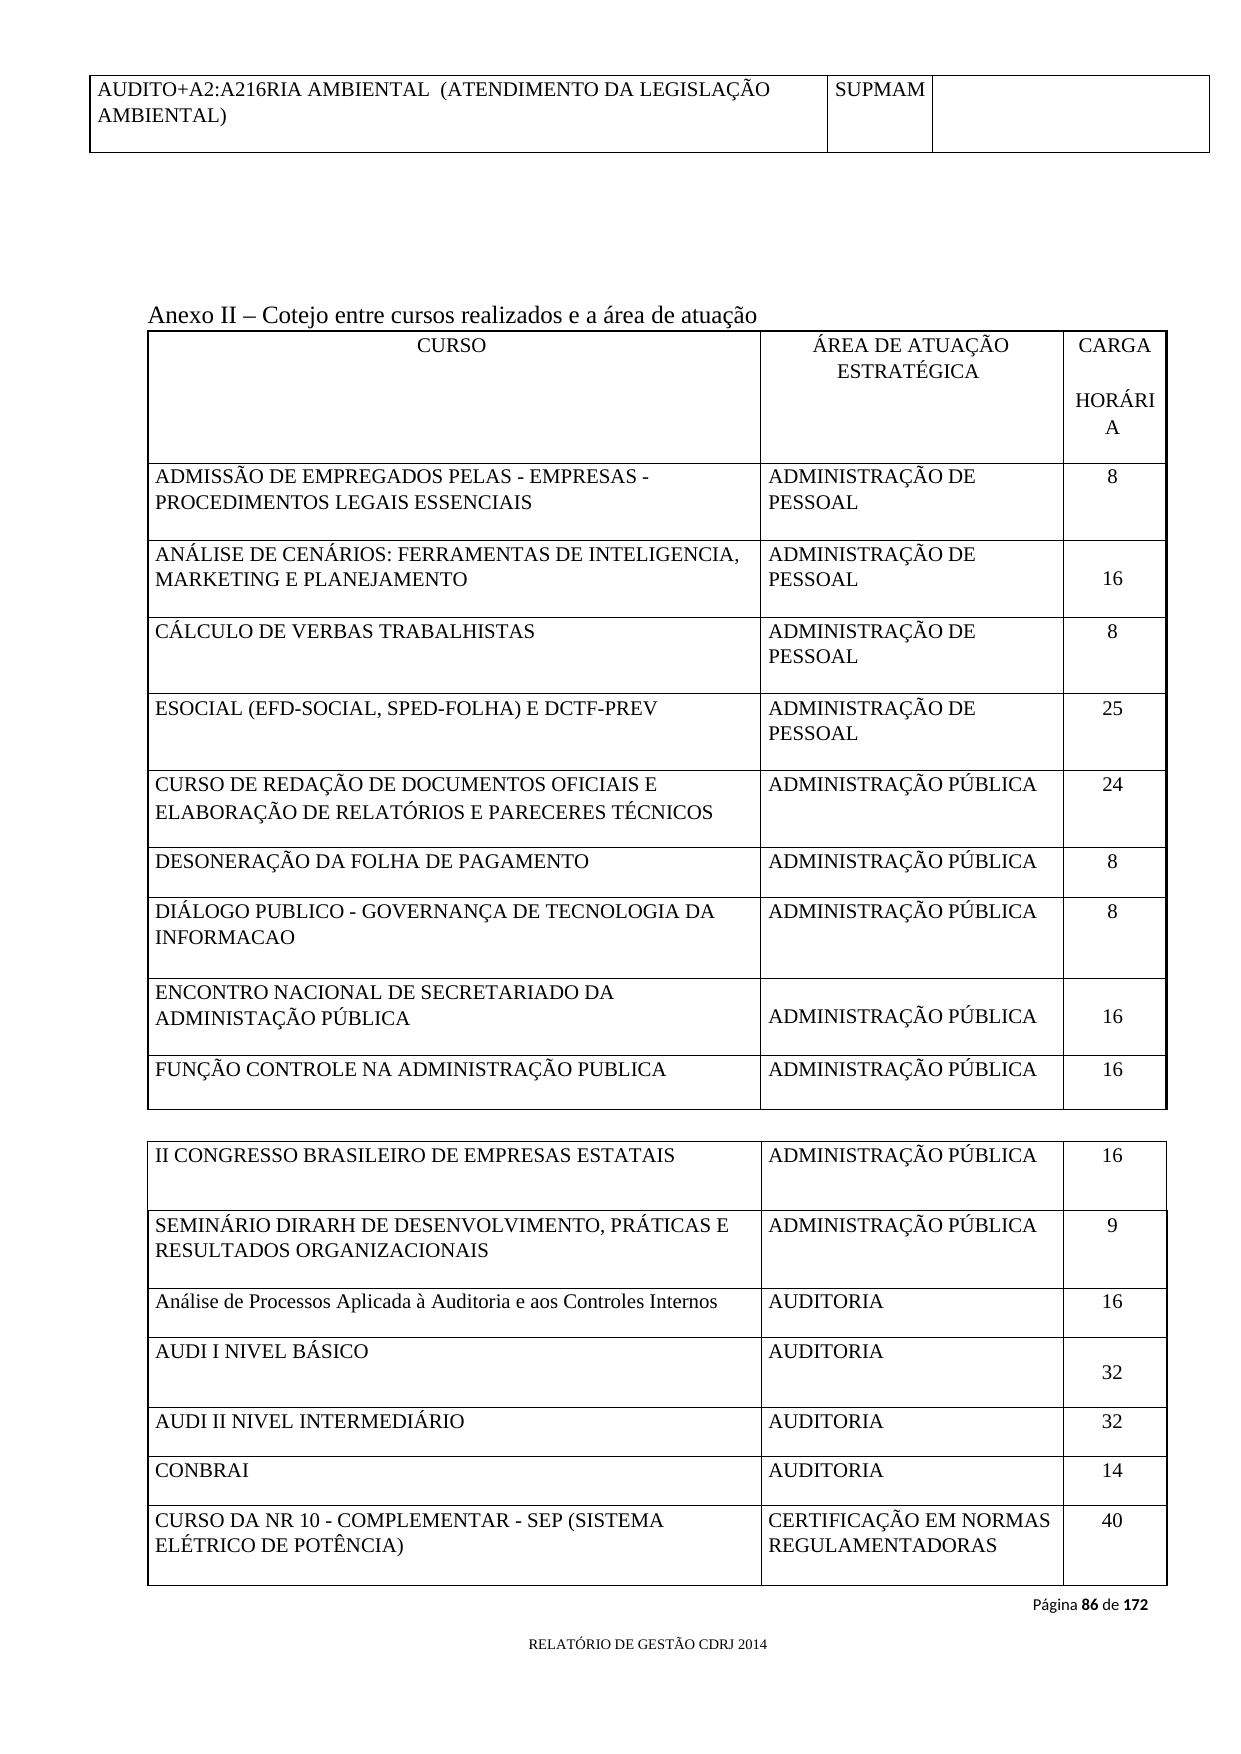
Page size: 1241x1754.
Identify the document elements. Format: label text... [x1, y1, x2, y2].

table_cell 16 [1064, 979, 1165, 1054]
table_cell DESONERAÇÃO DA FOLHA DE PAGAMENTO [149, 848, 760, 897]
table_cell Análise de Processos Aplicada à Auditoria e aos Controles Internos [149, 1289, 761, 1337]
table_cell 16 [1064, 1289, 1166, 1337]
table_cell CONBRAI [149, 1457, 761, 1505]
table_cell 14 [1064, 1457, 1166, 1505]
table_cell 32 [1064, 1408, 1166, 1456]
table_cell AUDITORIA [762, 1408, 1063, 1456]
table_cell ENCONTRO NACIONAL DE SECRETARIADO DA ADMINISTAÇÃO PÚBLICA [149, 979, 760, 1054]
table_cell 9 [1064, 1211, 1166, 1287]
table_cell 24 [1064, 771, 1165, 847]
table_cell AUDITO+A2:A216RIA AMBIENTAL (ATENDIMENTO DA LEGISLAÇÃO AMBIENTAL) [91, 76, 827, 152]
table_cell ADMINISTRAÇÃO PÚBLICA [761, 898, 1063, 978]
table_cell ADMINISTRAÇÃO DE PESSOAL [761, 694, 1063, 770]
table_cell CERTIFICAÇÃO EM NORMAS REGULAMENTADORAS [762, 1506, 1063, 1585]
table_cell CURSO DA NR 10 - COMPLEMENTAR - SEP (SISTEMA ELÉTRICO DE POTÊNCIA) [149, 1506, 761, 1585]
table_cell 8 [1064, 618, 1165, 693]
table_cell 16 [1064, 541, 1165, 617]
table_cell 8 [1064, 898, 1165, 978]
table_header 16 [1064, 1142, 1166, 1210]
table_cell ADMISSÃO DE EMPREGADOS PELAS - EMPRESAS - PROCEDIMENTOS LEGAIS ESSENCIAIS [149, 464, 760, 539]
table_cell AUDI II NIVEL INTERMEDIÁRIO [149, 1408, 761, 1456]
table_cell ADMINISTRAÇÃO DE PESSOAL [761, 541, 1063, 617]
table_cell 40 [1064, 1506, 1166, 1585]
table_cell SEMINÁRIO DIRARH DE DESENVOLVIMENTO, PRÁTICAS E RESULTADOS ORGANIZACIONAIS [149, 1211, 761, 1287]
table_header CARGA HORÁRI A [1064, 332, 1165, 462]
table_cell DIÁLOGO PUBLICO - GOVERNANÇA DE TECNOLOGIA DA INFORMACAO [149, 898, 760, 978]
table_cell ADMINISTRAÇÃO PÚBLICA [761, 848, 1063, 897]
table_cell ADMINISTRAÇÃO DE PESSOAL [761, 464, 1063, 539]
table_cell ANÁLISE DE CENÁRIOS: FERRAMENTAS DE INTELIGENCIA, MARKETING E PLANEJAMENTO [149, 541, 760, 617]
text Anexo II – Cotejo entre cursos realizados e a área de atuação [147, 300, 1178, 329]
table_cell 8 [1064, 848, 1165, 897]
table_cell AUDITORIA [762, 1289, 1063, 1337]
table_cell ADMINISTRAÇÃO PÚBLICA [761, 979, 1063, 1054]
table_cell AUDI I NIVEL BÁSICO [149, 1338, 761, 1407]
table_header CURSO [149, 332, 760, 462]
table_cell 32 [1064, 1338, 1166, 1407]
table_cell AUDITORIA [762, 1338, 1063, 1407]
table_cell CÁLCULO DE VERBAS TRABALHISTAS [149, 618, 760, 693]
table_cell ADMINISTRAÇÃO PÚBLICA [761, 771, 1063, 847]
table_cell SUPMAM [828, 76, 932, 152]
table_header ADMINISTRAÇÃO PÚBLICA [762, 1142, 1063, 1210]
table_cell ADMINISTRAÇÃO PÚBLICA [761, 1056, 1063, 1109]
table_cell AUDITORIA [762, 1457, 1063, 1505]
table_cell [933, 76, 1209, 152]
table_cell 16 [1064, 1056, 1165, 1109]
table_cell CURSO DE REDAÇÃO DE DOCUMENTOS OFICIAIS E ELABORAÇÃO DE RELATÓRIOS E PARECERES TÉCNICOS [149, 771, 760, 847]
table_header II CONGRESSO BRASILEIRO DE EMPRESAS ESTATAIS [148, 1142, 761, 1210]
table_cell ESOCIAL (EFD-SOCIAL, SPED-FOLHA) E DCTF-PREV [149, 694, 760, 770]
table_cell ADMINISTRAÇÃO DE PESSOAL [761, 618, 1063, 693]
table_cell ADMINISTRAÇÃO PÚBLICA [762, 1211, 1063, 1287]
table_header ÁREA DE ATUAÇÃO ESTRATÉGICA [761, 332, 1063, 462]
table_cell FUNÇÃO CONTROLE NA ADMINISTRAÇÃO PUBLICA [149, 1056, 760, 1109]
table_cell 25 [1064, 694, 1165, 770]
table_cell 8 [1064, 464, 1165, 539]
